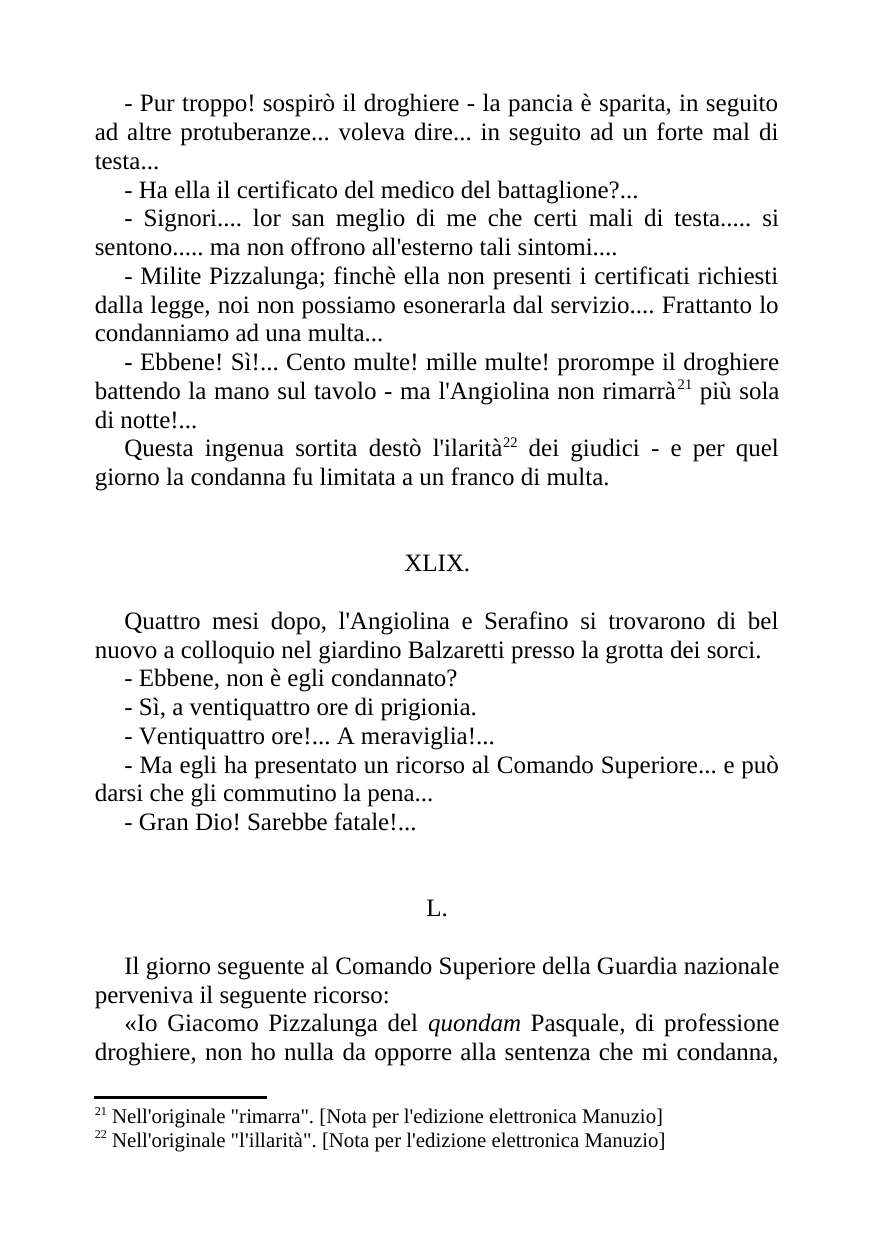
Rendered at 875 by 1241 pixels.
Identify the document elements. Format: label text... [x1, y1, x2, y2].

text Nell'originale "l'illarità". [Nota per l'edizione elettronica Manuzio] [94, 1128, 779, 1152]
text - Ebbene! Sì!... Cento multe! mille multe! prorompe il droghiere battendo la mano sul tavolo - ma l'Angiolina non rimarrà più sola di notte!... [94, 347, 779, 433]
text - Ebbene, non è egli condannato? [94, 663, 779, 692]
text Il giorno seguente al Comando Superiore della Guardia nazionale perveniva il seguente ricorso: [94, 951, 779, 1008]
text Quattro mesi dopo, l'Angiolina e Serafino si trovarono di bel nuovo a colloquio nel giardino Balzaretti presso la grotta dei sorci. [94, 606, 779, 663]
text - Ha ella il certificato del medico del battaglione?... [94, 175, 779, 203]
text - Milite Pizzalunga; finchè ella non presenti i certificati richiesti dalla legge, noi non possiamo esonerarla dal servizio.... Frattanto lo condanniamo ad una multa... [94, 261, 779, 347]
text Nell'originale "rimarra". [Nota per l'edizione elettronica Manuzio] [94, 1103, 779, 1128]
text Questa ingenua sortita destò l'ilarità dei giudici - e per quel giorno la condanna fu limitata a un franco di multa. [94, 433, 779, 491]
text «Io Giacomo Pizzalunga del quondam Pasquale, di professione droghiere, non ho nulla da opporre alla sentenza che mi condanna, [94, 1008, 779, 1066]
text - Ma egli ha presentato un ricorso al Comando Superiore... e può darsi che gli commutino la pena... [94, 750, 779, 807]
text L. [94, 893, 779, 922]
text - Gran Dio! Sarebbe fatale!... [94, 807, 779, 836]
text - Pur troppo! sospirò il droghiere - la pancia è sparita, in seguito ad altre protuberanze... voleva dire... in seguito ad un forte mal di testa... [94, 88, 779, 175]
text - Ventiquattro ore!... A meraviglia!... [94, 721, 779, 750]
text - Sì, a ventiquattro ore di prigionia. [94, 692, 779, 721]
text XLIX. [94, 548, 779, 577]
text - Signori.... lor san meglio di me che certi mali di testa..... si sentono..... ma non offrono all'esterno tali sintomi.... [94, 203, 779, 261]
